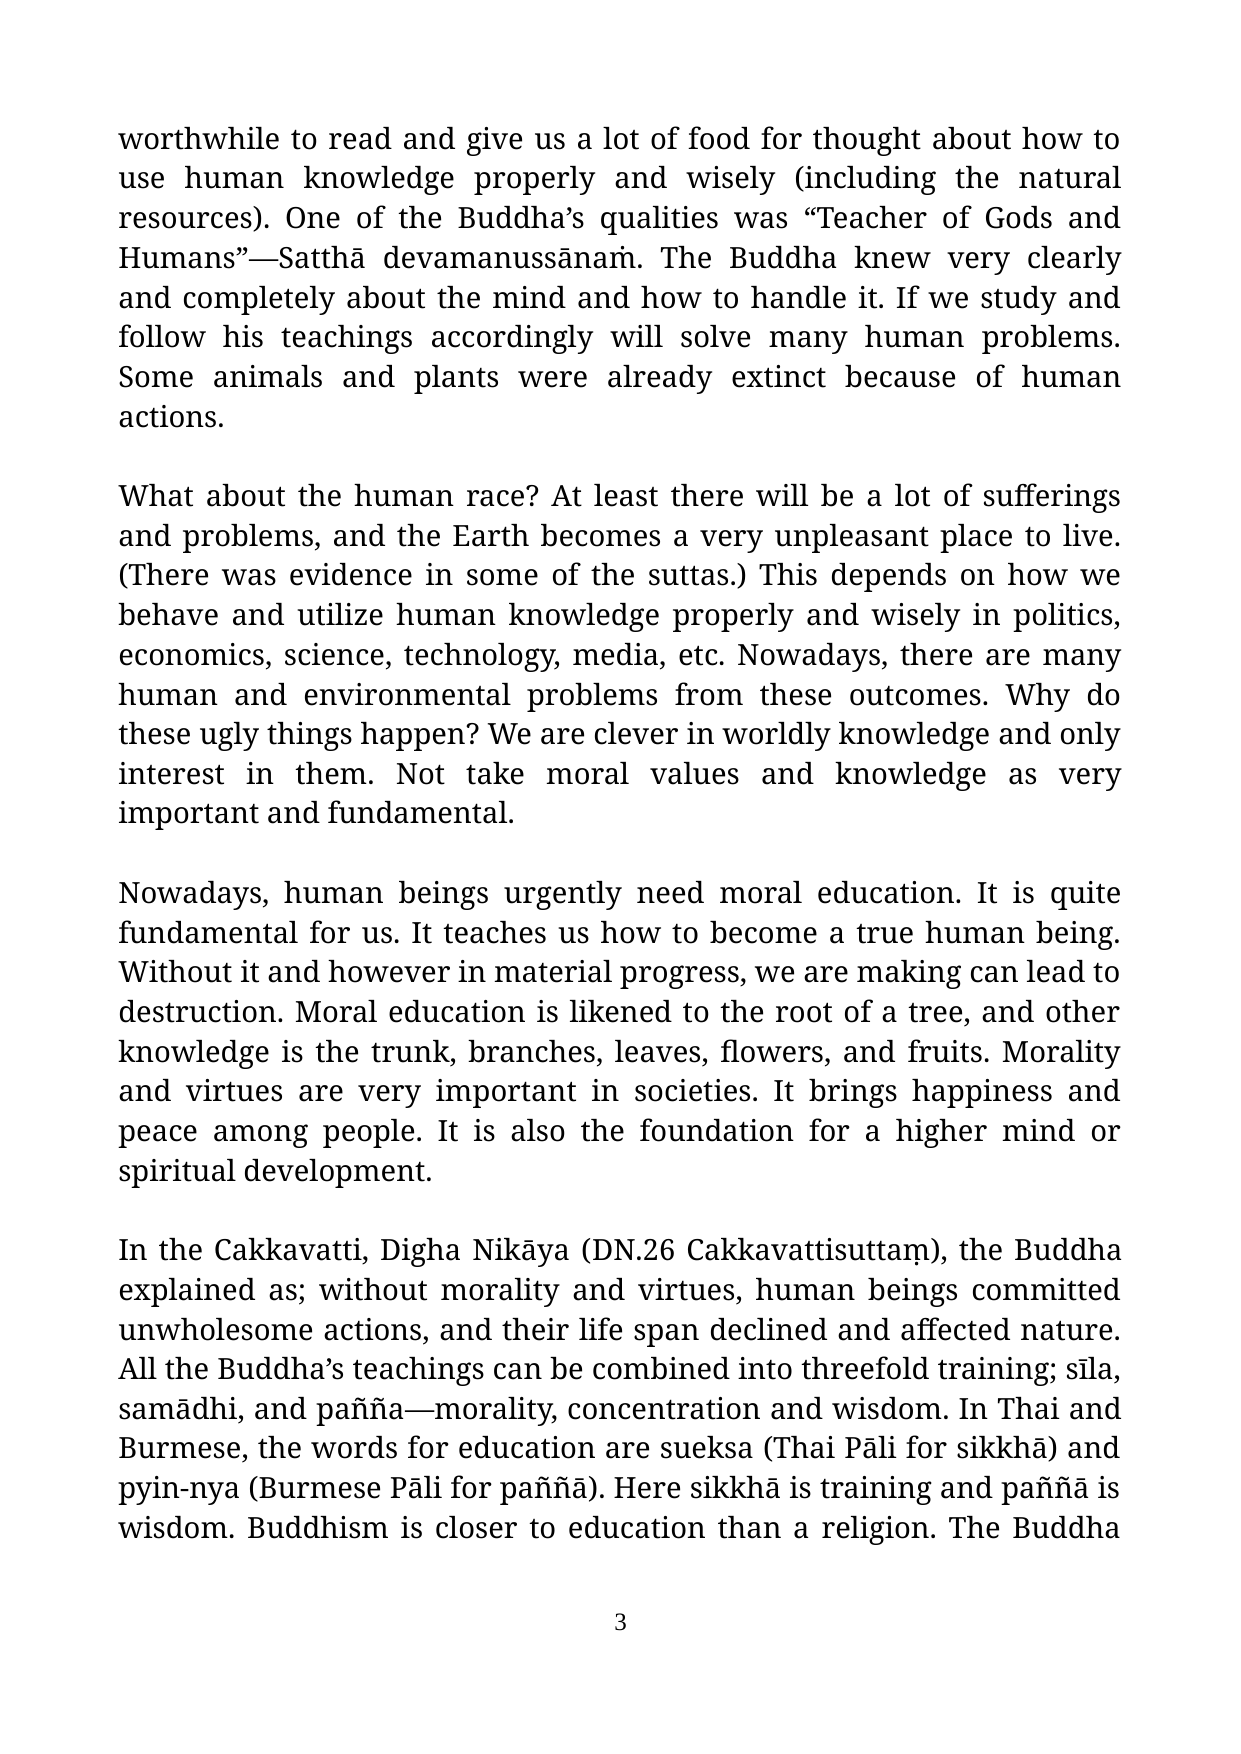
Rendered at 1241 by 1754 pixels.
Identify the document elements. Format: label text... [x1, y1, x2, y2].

text worthwhile to read and give us a lot of food for thought about how to use human knowledge properly and wisely (including the natural resources). One of the Buddha’s qualities was “Teacher of Gods and Humans”—Satthā devamanussānaṁ. The Buddha knew very clearly and completely about the mind and how to handle it. If we study and follow his teachings accordingly will solve many human problems. Some animals and plants were already extinct because of human actions. What about the human race? At least there will be a lot of sufferings and problems, and the Earth becomes a very unpleasant place to live. (There was evidence in some of the suttas.) This depends on how we behave and utilize human knowledge properly and wisely in politics, economics, science, technology, media, etc. Nowadays, there are many human and environmental problems from these outcomes. Why do these ugly things happen? We are clever in worldly knowledge and only interest in them. Not take moral values and knowledge as very important and fundamental. Nowadays, human beings urgently need moral education. It is quite fundamental for us. It teaches us how to become a true human being. Without it and however in material progress, we are making can lead to destruction. Moral education is likened to the root of a tree, and other knowledge is the trunk, branches, leaves, flowers, and fruits. Morality and virtues are very important in societies. It brings happiness and peace among people. It is also the foundation for a higher mind or spiritual development. In the Cakkavatti, Digha Nikāya (DN.26 Cakkavattisuttaṃ), the Buddha explained as; without morality and virtues, human beings committed unwholesome actions, and their life span declined and affected nature. All the Buddha’s teachings can be combined into threefold training; sīla, samādhi, and pañña—morality, concentration and wisdom. In Thai and Burmese, the words for education are sueksa (Thai Pāli for sikkhā) and pyin-nya (Burmese Pāli for paññā). Here sikkhā is training and paññā is wisdom. Buddhism is closer to education than a religion. The Buddha [118, 118, 1122, 1547]
